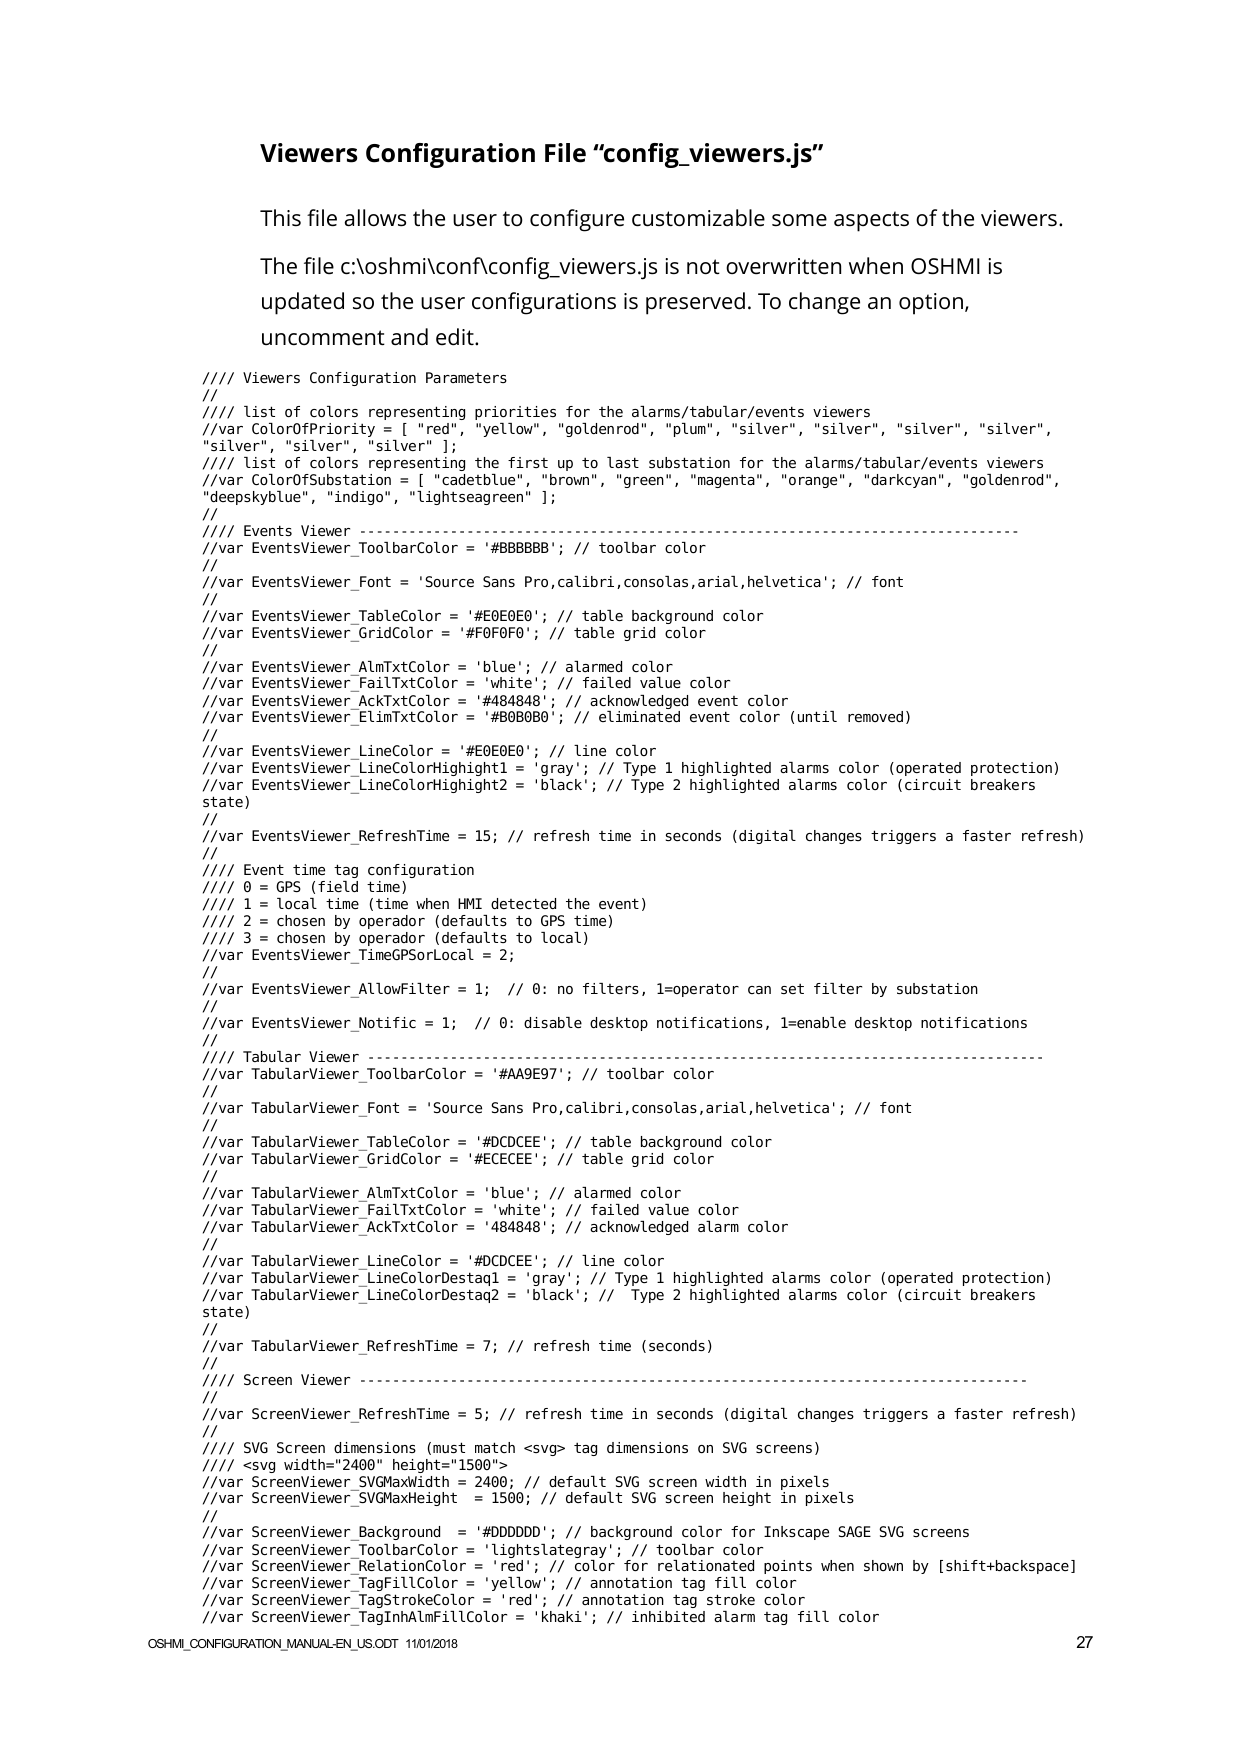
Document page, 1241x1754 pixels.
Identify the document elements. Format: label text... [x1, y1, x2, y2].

text //var EventsViewer_LineColorHighight1 = 'gray'; // Type 1 highlighted alarms color (operated protection) [202, 760, 1093, 777]
text //var ColorOfSubstation = [ "cadetblue", "brown", "green", "magenta", "orange", "darkcyan", "goldenrod", "deepskyblue", "indigo", "lightseagreen" ]; [202, 472, 1093, 506]
text //var TabularViewer_AckTxtColor = '484848'; // acknowledged alarm color [202, 1219, 1093, 1236]
text //var EventsViewer_AckTxtColor = '#484848'; // acknowledged event color [202, 692, 1093, 709]
text //var ScreenViewer_TagInhAlmFillColor = 'khaki'; // inhibited alarm tag fill color [202, 1609, 1093, 1626]
text //// list of colors representing the first up to last substation for the alarms/tabular/events viewers [202, 455, 1093, 472]
text //var ScreenViewer_Background = '#DDDDDD'; // background color for Inkscape SAGE SVG screens [202, 1524, 1093, 1541]
text This file allows the user to configure customizable some aspects of the viewers. [260, 203, 1093, 233]
text //var EventsViewer_TimeGPSorLocal = 2; [202, 947, 1093, 964]
text //var EventsViewer_LineColor = '#E0E0E0'; // line color [202, 743, 1093, 760]
text // [202, 1354, 1093, 1372]
text // [202, 1422, 1093, 1439]
text //var EventsViewer_GridColor = '#F0F0F0'; // table grid color [202, 624, 1093, 641]
text //var EventsViewer_ToolbarColor = '#BBBBBB'; // toolbar color [202, 539, 1093, 557]
text // [202, 557, 1093, 573]
text //// Events Viewer -------------------------------------------------------------------------------- [202, 523, 1093, 539]
text //var TabularViewer_AlmTxtColor = 'blue'; // alarmed color [202, 1185, 1093, 1202]
text //// 2 = chosen by operador (defaults to GPS time) [202, 913, 1093, 930]
text // [202, 641, 1093, 658]
text // [202, 1321, 1093, 1338]
text //var EventsViewer_Notific = 1; // 0: disable desktop notifications, 1=enable desktop notifications [202, 1015, 1093, 1032]
text // [202, 506, 1093, 523]
text //var TabularViewer_Font = 'Source Sans Pro,calibri,consolas,arial,helvetica'; // font [202, 1100, 1093, 1117]
text //var TabularViewer_FailTxtColor = 'white'; // failed value color [202, 1202, 1093, 1219]
text //var EventsViewer_TableColor = '#E0E0E0'; // table background color [202, 607, 1093, 624]
text // [202, 726, 1093, 743]
text //var EventsViewer_LineColorHighight2 = 'black'; // Type 2 highlighted alarms color (circuit breakers state) [202, 777, 1093, 811]
text //// Tabular Viewer ---------------------------------------------------------------------------------- [202, 1049, 1093, 1066]
text // [202, 1236, 1093, 1253]
text // [202, 1117, 1093, 1134]
text // [202, 998, 1093, 1015]
text // [202, 1507, 1093, 1524]
text //// Screen Viewer --------------------------------------------------------------------------------- [202, 1372, 1093, 1388]
text //var ScreenViewer_TagFillColor = 'yellow'; // annotation tag fill color [202, 1575, 1093, 1592]
text //// 3 = chosen by operador (defaults to local) [202, 930, 1093, 947]
text The file c:\oshmi\conf\config_viewers.js is not overwritten when OSHMI is updated so the user configurations is preserved. To change an option, uncomment and edit. [260, 251, 1093, 352]
text // [202, 1083, 1093, 1100]
text //// Viewers Configuration Parameters [202, 370, 1093, 387]
text //var ScreenViewer_SVGMaxWidth = 2400; // default SVG screen width in pixels [202, 1473, 1093, 1490]
text //var TabularViewer_RefreshTime = 7; // refresh time (seconds) [202, 1338, 1093, 1354]
text //var ScreenViewer_RefreshTime = 5; // refresh time in seconds (digital changes triggers a faster refresh) [202, 1406, 1093, 1422]
text //// SVG Screen dimensions (must match <svg> tag dimensions on SVG screens) [202, 1439, 1093, 1456]
text // [202, 811, 1093, 828]
text //var ColorOfPriority = [ "red", "yellow", "goldenrod", "plum", "silver", "silver", "silver", "silver", "silver", "silver", "silver" ]; [202, 421, 1093, 455]
text //var TabularViewer_ToolbarColor = '#AA9E97'; // toolbar color [202, 1066, 1093, 1083]
text // [202, 964, 1093, 981]
text // [202, 1168, 1093, 1185]
text //var ScreenViewer_TagStrokeColor = 'red'; // annotation tag stroke color [202, 1592, 1093, 1609]
text // [202, 387, 1093, 404]
subtitle Viewers Configuration File “config_viewers.js” [260, 136, 1093, 170]
text //var TabularViewer_GridColor = '#ECECEE'; // table grid color [202, 1151, 1093, 1168]
text //var ScreenViewer_SVGMaxHeight = 1500; // default SVG screen height in pixels [202, 1490, 1093, 1507]
text //var ScreenViewer_ToolbarColor = 'lightslategray'; // toolbar color [202, 1541, 1093, 1558]
text //var EventsViewer_AlmTxtColor = 'blue'; // alarmed color [202, 658, 1093, 675]
text //var EventsViewer_AllowFilter = 1; // 0: no filters, 1=operator can set filter by substation [202, 981, 1093, 998]
text //var TabularViewer_LineColor = '#DCDCEE'; // line color [202, 1253, 1093, 1270]
text //// 1 = local time (time when HMI detected the event) [202, 896, 1093, 913]
text // [202, 591, 1093, 607]
text //var TabularViewer_LineColorDestaq1 = 'gray'; // Type 1 highlighted alarms color (operated protection) [202, 1270, 1093, 1287]
text // [202, 1032, 1093, 1049]
text // [202, 845, 1093, 862]
text //// <svg width="2400" height="1500"> [202, 1456, 1093, 1473]
text //// 0 = GPS (field time) [202, 879, 1093, 896]
text //var EventsViewer_RefreshTime = 15; // refresh time in seconds (digital changes triggers a faster refresh) [202, 828, 1093, 845]
text //var EventsViewer_FailTxtColor = 'white'; // failed value color [202, 675, 1093, 692]
text //// list of colors representing priorities for the alarms/tabular/events viewers [202, 404, 1093, 421]
text //var TabularViewer_LineColorDestaq2 = 'black'; // Type 2 highlighted alarms color (circuit breakers state) [202, 1287, 1093, 1321]
text //// Event time tag configuration [202, 862, 1093, 879]
text //var ScreenViewer_RelationColor = 'red'; // color for relationated points when shown by [shift+backspace] [202, 1558, 1093, 1575]
text //var TabularViewer_TableColor = '#DCDCEE'; // table background color [202, 1134, 1093, 1151]
text //var EventsViewer_Font = 'Source Sans Pro,calibri,consolas,arial,helvetica'; // font [202, 573, 1093, 591]
text // [202, 1388, 1093, 1406]
text //var EventsViewer_ElimTxtColor = '#B0B0B0'; // eliminated event color (until removed) [202, 709, 1093, 726]
